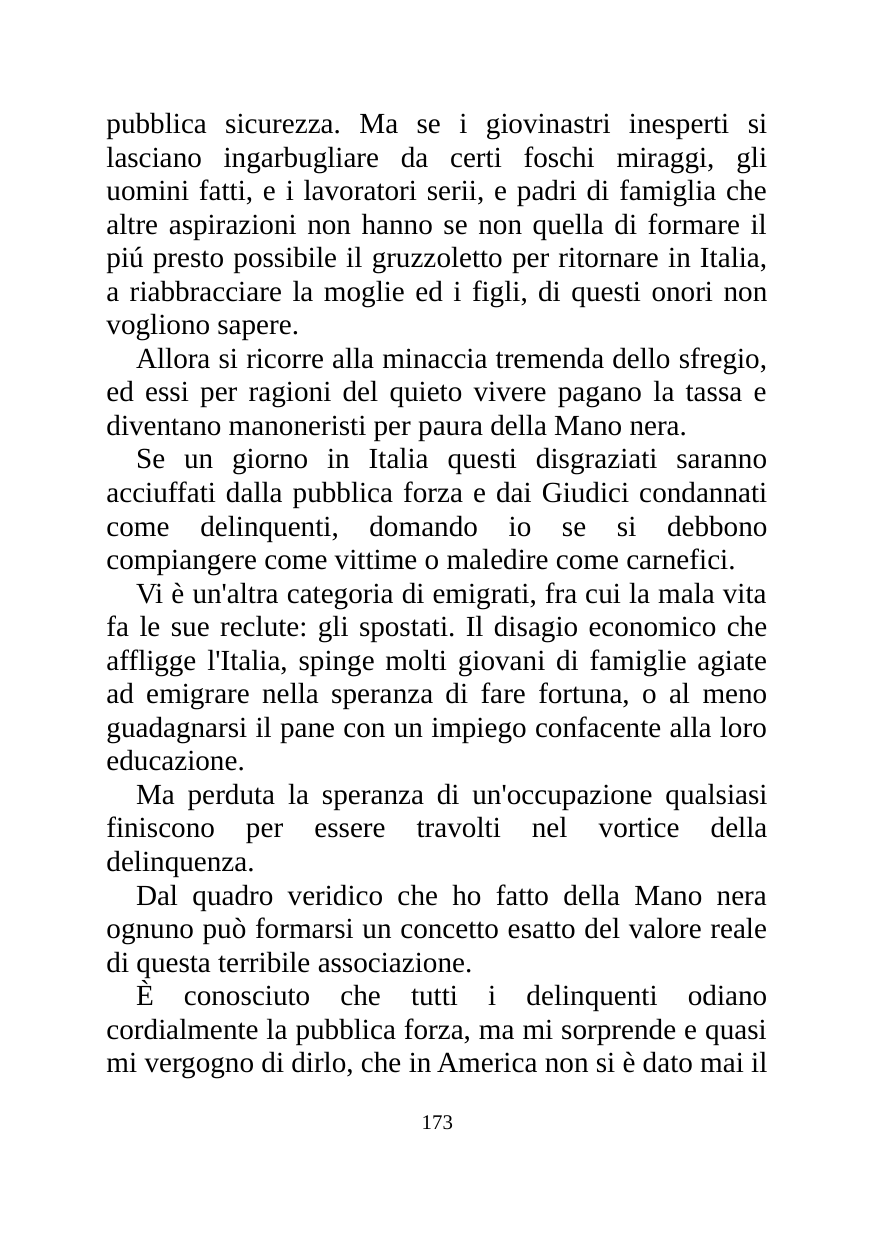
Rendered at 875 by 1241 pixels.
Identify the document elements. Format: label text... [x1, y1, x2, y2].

text Ma perduta la speranza di un'occupazione qualsiasi finiscono per essere travolti nel vortice della delinquenza. [106, 777, 768, 878]
text Vi è un'altra categoria di emigrati, fra cui la mala vita fa le sue reclute: gli spostati. Il disagio economico che affligge l'Italia, spinge molti giovani di famiglie agiate ad emigrare nella speranza di fare fortuna, o al meno guadagnarsi il pane con un impiego confacente alla loro educazione. [106, 576, 768, 777]
text Dal quadro veridico che ho fatto della Mano nera ognuno può formarsi un concetto esatto del valore reale di questa terribile associazione. [106, 878, 768, 978]
text È conosciuto che tutti i delinquenti odiano cordialmente la pubblica forza, ma mi sorprende e quasi mi vergogno di dirlo, che in America non si è dato mai il [106, 978, 768, 1079]
text pubblica sicurezza. Ma se i giovinastri inesperti si lasciano ingarbugliare da certi foschi miraggi, gli uomini fatti, e i lavoratori serii, e padri di famiglia che altre aspirazioni non hanno se non quella di formare il piú presto possibile il gruzzoletto per ritornare in Italia, a riabbracciare la moglie ed i figli, di questi onori non vogliono sapere. [106, 106, 768, 341]
text Allora si ricorre alla minaccia tremenda dello sfregio, ed essi per ragioni del quieto vivere pagano la tassa e diventano manoneristi per paura della Mano nera. [106, 341, 768, 442]
text Se un giorno in Italia questi disgraziati saranno acciuffati dalla pubblica forza e dai Giudici condannati come delinquenti, domando io se si debbono compiangere come vittime o maledire come carnefici. [106, 442, 768, 576]
